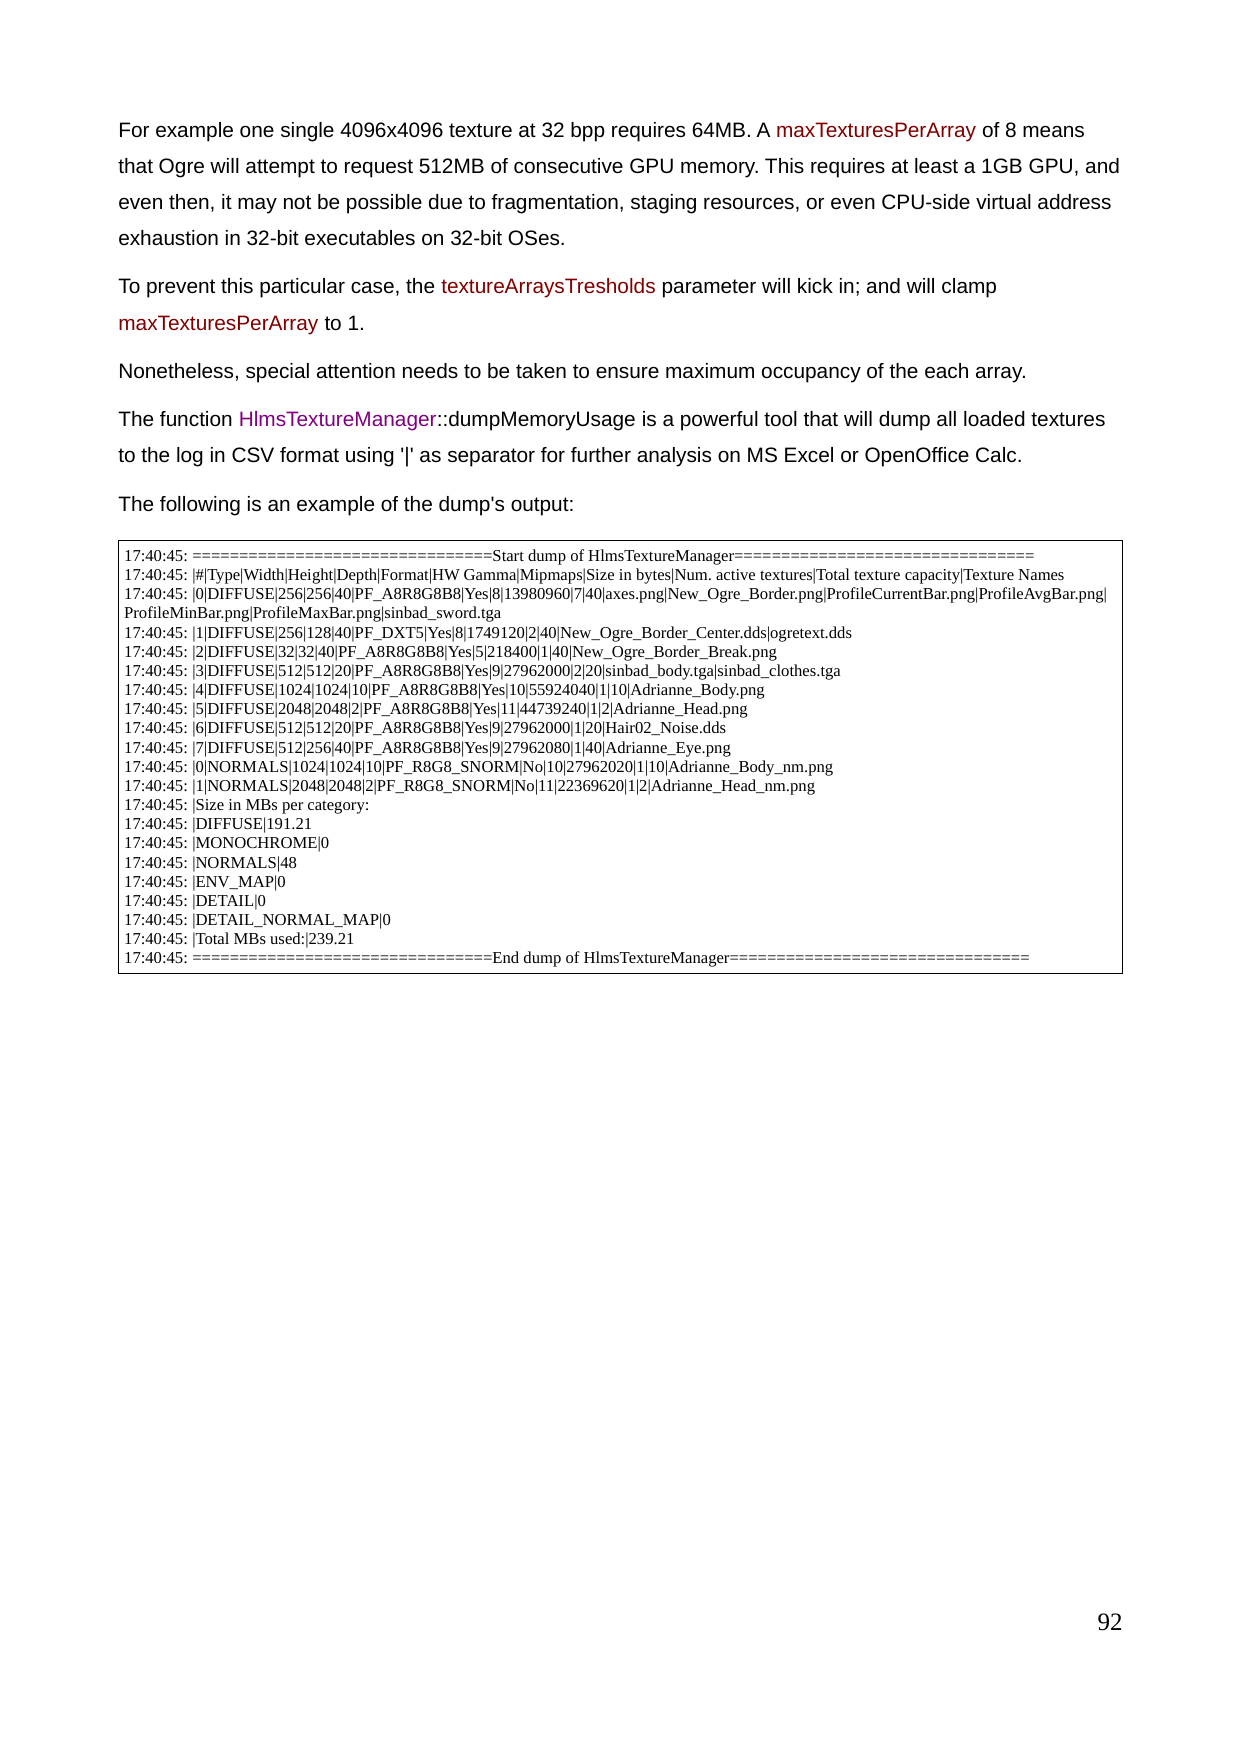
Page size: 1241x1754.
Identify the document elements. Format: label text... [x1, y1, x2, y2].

text For example one single 4096x4096 texture at 32 bpp requires 64MB. A maxTexturesPerArray of 8 means that Ogre will attempt to request 512MB of consecutive GPU memory. This requires at least a 1GB GPU, and even then, it may not be possible due to fragmentation, staging resources, or even CPU-side virtual address exhaustion in 32-bit executables on 32-bit OSes. [118, 118, 1122, 250]
text To prevent this particular case, the textureArraysTresholds parameter will kick in; and will clamp maxTexturesPerArray to 1. [118, 274, 1122, 334]
table_header 17:40:45: ================================Start dump of HlmsTextureManager================================ 17:40:45: |#|Type|Width|Height|Depth|Format|HW Gamma|Mipmaps|Size in bytes|Num. active textures|Total texture capacity|Texture Names 17:40:45: |0|DIFFUSE|256|256|40|PF_A8R8G8B8|Yes|8|13980960|7|40|axes.png|New_Ogre_Border.png|ProfileCurrentBar.png|ProfileAvgBar.png|ProfileMinBar.png|ProfileMaxBar.png|sinbad_sword.tga 17:40:45: |1|DIFFUSE|256|128|40|PF_DXT5|Yes|8|1749120|2|40|New_Ogre_Border_Center.dds|ogretext.dds 17:40:45: |2|DIFFUSE|32|32|40|PF_A8R8G8B8|Yes|5|218400|1|40|New_Ogre_Border_Break.png 17:40:45: |3|DIFFUSE|512|512|20|PF_A8R8G8B8|Yes|9|27962000|2|20|sinbad_body.tga|sinbad_clothes.tga 17:40:45: |4|DIFFUSE|1024|1024|10|PF_A8R8G8B8|Yes|10|55924040|1|10|Adrianne_Body.png 17:40:45: |5|DIFFUSE|2048|2048|2|PF_A8R8G8B8|Yes|11|44739240|1|2|Adrianne_Head.png 17:40:45: |6|DIFFUSE|512|512|20|PF_A8R8G8B8|Yes|9|27962000|1|20|Hair02_Noise.dds 17:40:45: |7|DIFFUSE|512|256|40|PF_A8R8G8B8|Yes|9|27962080|1|40|Adrianne_Eye.png 17:40:45: |0|NORMALS|1024|1024|10|PF_R8G8_SNORM|No|10|27962020|1|10|Adrianne_Body_nm.png 17:40:45: |1|NORMALS|2048|2048|2|PF_R8G8_SNORM|No|11|22369620|1|2|Adrianne_Head_nm.png 17:40:45: |Size in MBs per category: 17:40:45: |DIFFUSE|191.21 17:40:45: |MONOCHROME|0 17:40:45: |NORMALS|48 17:40:45: |ENV_MAP|0 17:40:45: |DETAIL|0 17:40:45: |DETAIL_NORMAL_MAP|0 17:40:45: |Total MBs used:|239.21 17:40:45: ================================End dump of HlmsTextureManager================================ [119, 541, 1122, 973]
text The function HlmsTextureManager::dumpMemoryUsage is a powerful tool that will dump all loaded textures to the log in CSV format using '|' as separator for further analysis on MS Excel or OpenOffice Calc. [118, 407, 1122, 467]
text Nonetheless, special attention needs to be taken to ensure maximum occupancy of the each array. [118, 359, 1122, 383]
text The following is an example of the dump's output: [118, 492, 1122, 516]
